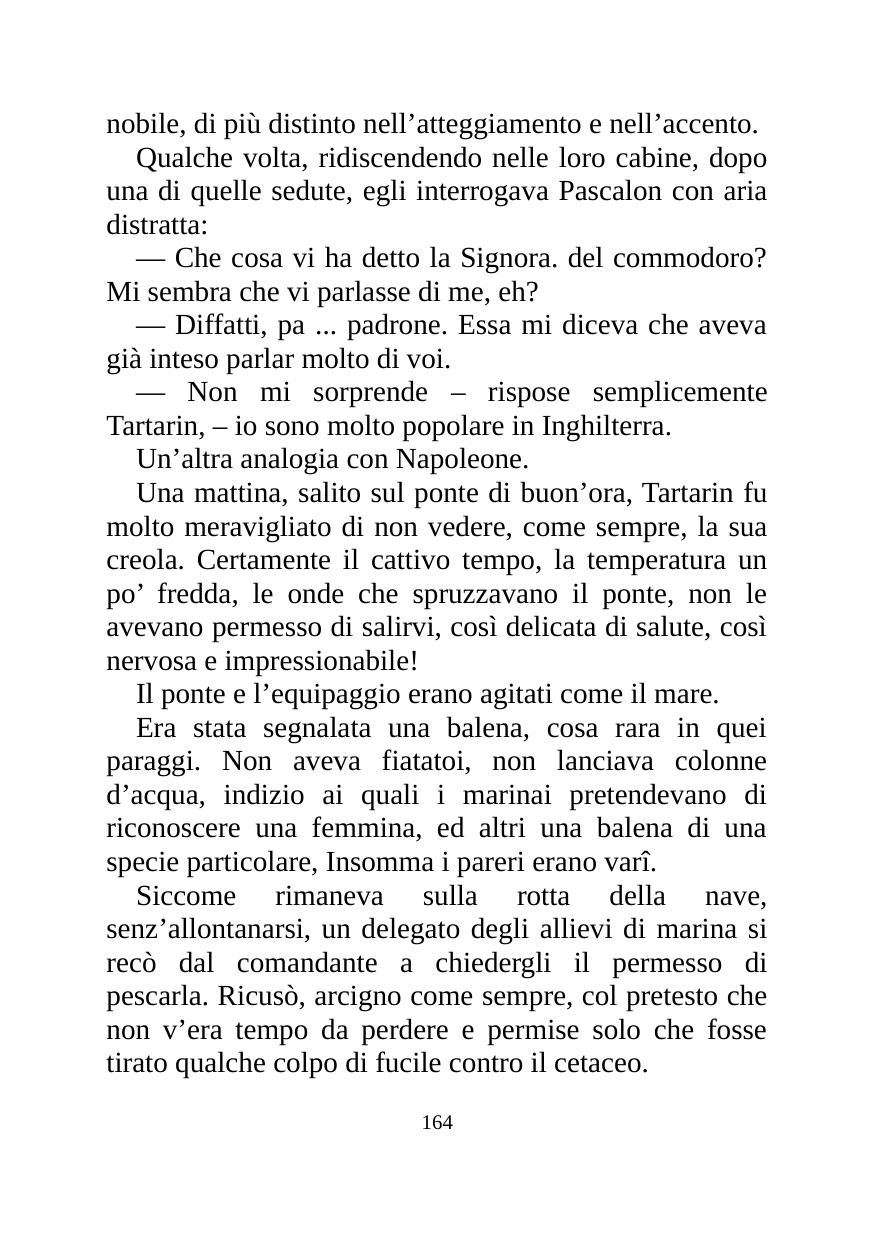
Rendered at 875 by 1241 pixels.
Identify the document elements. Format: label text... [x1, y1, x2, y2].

text — Diffatti, pa ... padrone. Essa mi diceva che aveva già inteso parlar molto di voi. [106, 307, 768, 374]
text Era stata segnalata una balena, cosa rara in quei paraggi. Non aveva fiatatoi, non lanciava colonne d’acqua, indizio ai quali i marinai pretendevano di riconoscere una femmina, ed altri una balena di una specie particolare, Insomma i pareri erano varî. [106, 710, 768, 878]
text nobile, di più distinto nell’atteggiamento e nell’accento. [106, 106, 768, 140]
text Qualche volta, ridiscendendo nelle loro cabine, dopo una di quelle sedute, egli interrogava Pascalon con aria distratta: [106, 140, 768, 240]
text Siccome rimaneva sulla rotta della nave, senz’allontanarsi, un delegato degli allievi di marina si recò dal comandante a chiedergli il permesso di pescarla. Ricusò, arcigno come sempre, col pretesto che non v’era tempo da perdere e permise solo che fosse tirato qualche colpo di fucile contro il cetaceo. [106, 878, 768, 1079]
text — Non mi sorprende – rispose semplicemente Tartarin, – io sono molto popolare in Inghilterra. [106, 374, 768, 442]
text Un’altra analogia con Napoleone. [106, 442, 768, 475]
text Una mattina, salito sul ponte di buon’ora, Tartarin fu molto meravigliato di non vedere, come sempre, la sua creola. Certamente il cattivo tempo, la temperatura un po’ fredda, le onde che spruzzavano il ponte, non le avevano permesso di salirvi, così delicata di salute, così nervosa e impressionabile! [106, 475, 768, 676]
text Il ponte e l’equipaggio erano agitati come il mare. [106, 676, 768, 710]
text — Che cosa vi ha detto la Signora. del commodoro? Mi sembra che vi parlasse di me, eh? [106, 240, 768, 307]
